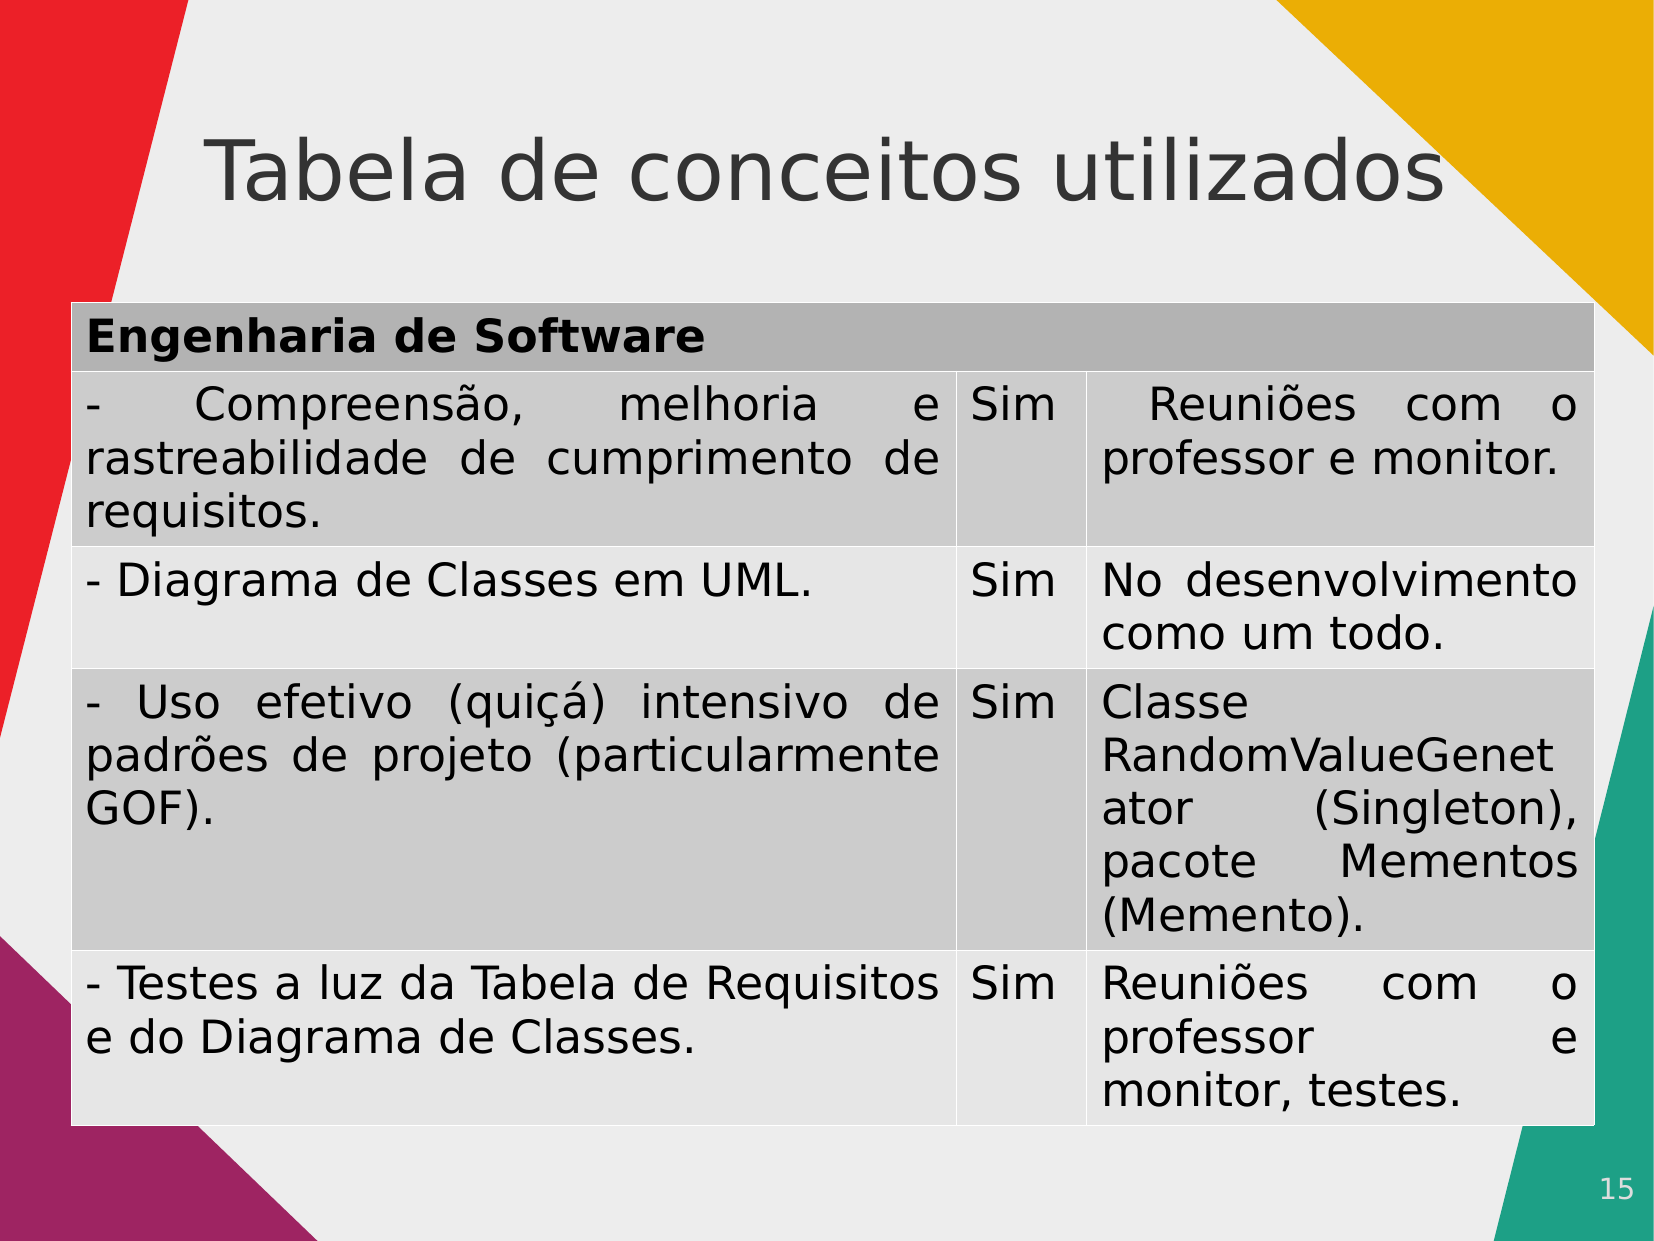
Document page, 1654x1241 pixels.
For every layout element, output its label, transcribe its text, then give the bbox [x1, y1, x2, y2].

table_cell - Diagrama de Classes em UML. [72, 547, 956, 668]
title Tabela de conceitos utilizados [114, 73, 1539, 271]
table_cell - Compreensão, melhoria e rastreabilidade de cumprimento de requisitos. [72, 372, 956, 546]
table_cell No desenvolvimento como um todo. [1087, 547, 1594, 668]
table_cell Reuniões com o professor e monitor. [1087, 372, 1594, 546]
table_cell Sim [957, 547, 1086, 668]
table_cell Reuniões com o professor e monitor, testes. [1087, 951, 1594, 1125]
table_cell Sim [957, 372, 1086, 546]
table_cell Classe RandomValueGenetator (Singleton), pacote Mementos (Memento). [1087, 669, 1594, 950]
table_cell - Testes a luz da Tabela de Requisitos e do Diagrama de Classes. [72, 951, 956, 1125]
table_cell Sim [957, 669, 1086, 950]
table_header Engenharia de Software [72, 303, 1594, 371]
table_cell Sim [957, 951, 1086, 1125]
table_cell - Uso efetivo (quiçá) intensivo de padrões de projeto (particularmente GOF). [72, 669, 956, 950]
